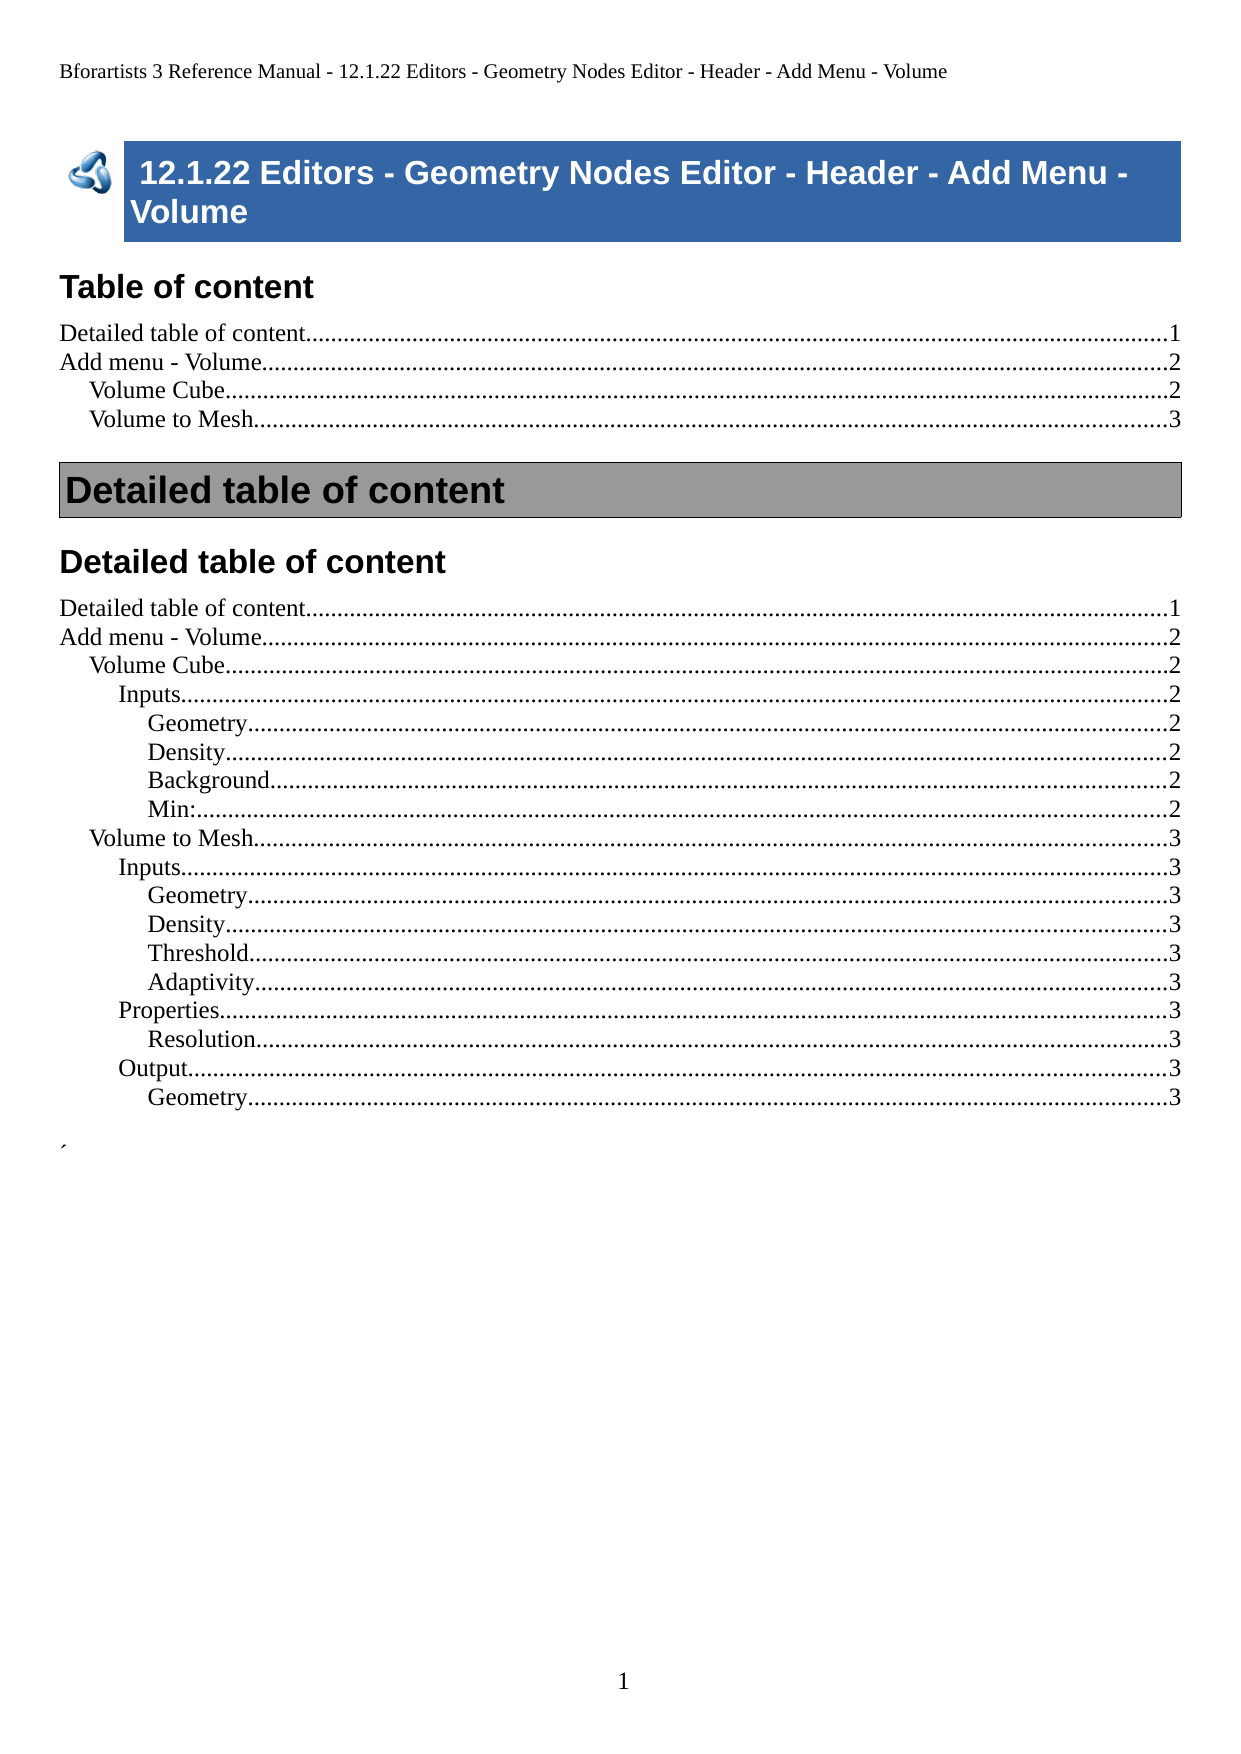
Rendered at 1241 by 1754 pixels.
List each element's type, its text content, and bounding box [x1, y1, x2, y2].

text Threshold 3 [147, 938, 1181, 967]
text Geometry 2 [147, 708, 1181, 737]
text Geometry 3 [147, 880, 1181, 909]
table_header [59, 141, 124, 242]
text Adaptivity 3 [147, 967, 1181, 995]
subtitle Table of content [59, 267, 1181, 305]
text Inputs 3 [118, 852, 1181, 880]
text Add menu - Volume 2 [59, 347, 1181, 375]
table_header Detailed table of content [60, 463, 1181, 517]
text Density 3 [147, 909, 1181, 938]
text Volume Cube 2 [88, 650, 1181, 679]
subtitle Detailed table of content [59, 542, 1181, 580]
text Inputs 2 [118, 679, 1181, 708]
text Volume to Mesh 3 [88, 823, 1181, 852]
text Geometry 3 [147, 1082, 1181, 1110]
table_header 12.1.22 Editors - Geometry Nodes Editor - Header - Add Menu - Volume [124, 141, 1181, 242]
text Background 2 [147, 765, 1181, 794]
picture [65, 147, 114, 197]
text Volume Cube 2 [88, 375, 1181, 404]
text Resolution 3 [147, 1024, 1181, 1053]
text Output 3 [118, 1053, 1181, 1082]
text Detailed table of content 1 [59, 318, 1181, 347]
text Min: 2 [147, 794, 1181, 823]
text Add menu - Volume 2 [59, 622, 1181, 650]
text Detailed table of content 1 [59, 593, 1181, 622]
text Density 2 [147, 737, 1181, 765]
text Volume to Mesh 3 [88, 404, 1181, 433]
text ´ [59, 1139, 1181, 1168]
text Properties 3 [118, 995, 1181, 1024]
